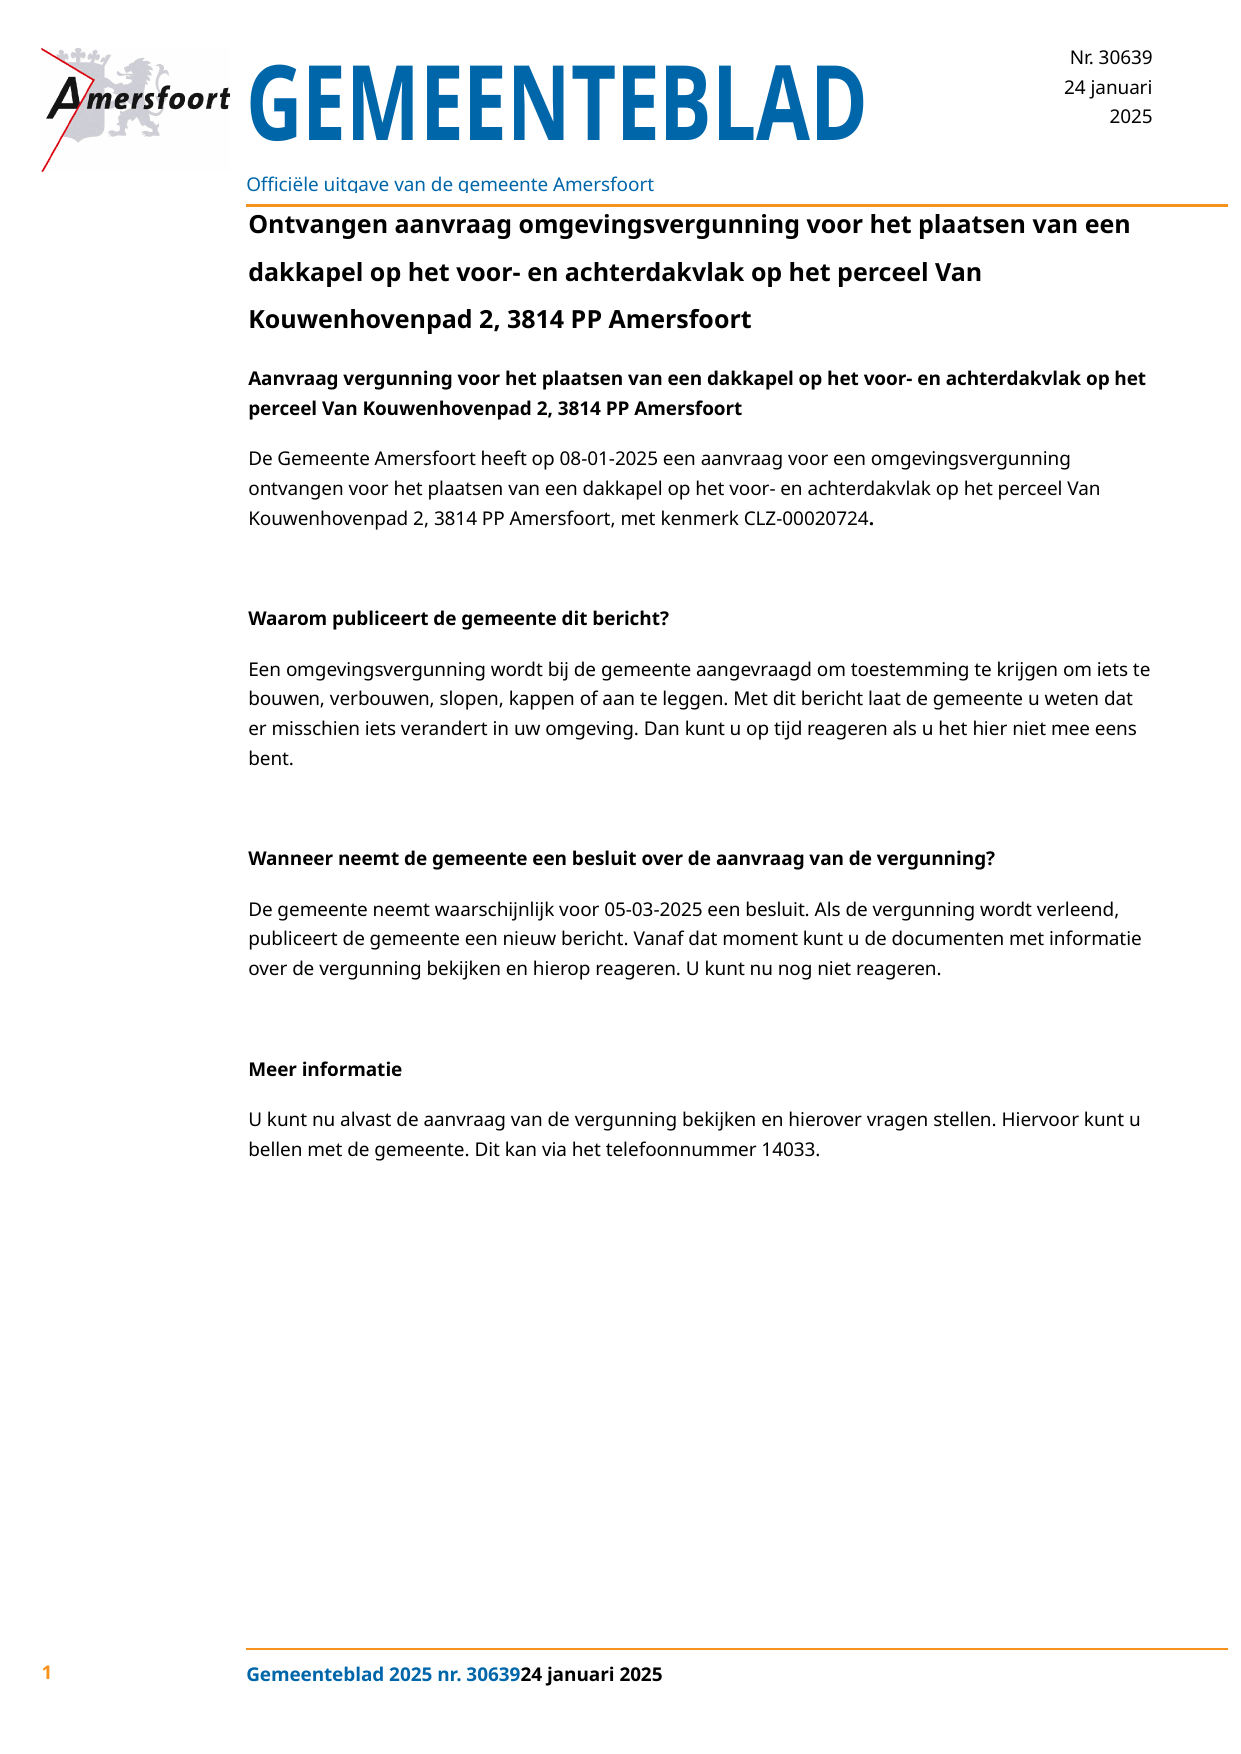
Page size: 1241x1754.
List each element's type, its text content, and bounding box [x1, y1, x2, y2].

text De gemeente neemt waarschijnlijk voor 05-03-2025 een besluit. Als de vergunning wordt verleend, publiceert de gemeente een nieuw bericht. Vanaf dat moment kunt u de documenten met informatie over de vergunning bekijken en hierop reageren. U kunt nu nog niet reageren. [248, 896, 1152, 981]
text Aanvraag vergunning voor het plaatsen van een dakkapel op het voor- en achterdakvlak op het perceel Van Kouwenhovenpad 2, 3814 PP Amersfoort [248, 366, 1152, 421]
text De Gemeente Amersfoort heeft op 08-01-2025 een aanvraag voor een omgevingsvergunning ontvangen voor het plaatsen van een dakkapel op het voor- en achterdakvlak op het perceel Van Kouwenhovenpad 2, 3814 PP Amersfoort, met kenmerk CLZ-00020724. [248, 446, 1152, 530]
text Een omgevingsvergunning wordt bij de gemeente aangevraagd om toestemming te krijgen om iets te bouwen, verbouwen, slopen, kappen of aan te leggen. Met dit bericht laat de gemeente u weten dat er misschien iets verandert in uw omgeving. Dan kunt u op tijd reageren als u het hier niet mee eens bent. [248, 656, 1152, 770]
text Ontvangen aanvraag omgevingsvergunning voor het plaatsen van een dakkapel op het voor- en achterdakvlak op het perceel Van Kouwenhovenpad 2, 3814 PP Amersfoort [248, 207, 1152, 336]
picture [41, 47, 231, 172]
text Wanneer neemt de gemeente een besluit over de aanvraag van de vergunning? [248, 846, 1152, 871]
text U kunt nu alvast de aanvraag van de vergunning bekijken en hierover vragen stellen. Hiervoor kunt u bellen met de gemeente. Dit kan via het telefoonnummer 14033. [248, 1106, 1152, 1162]
text Meer informatie [248, 1056, 1152, 1082]
text Waarom publiceert de gemeente dit bericht? [248, 606, 1152, 631]
